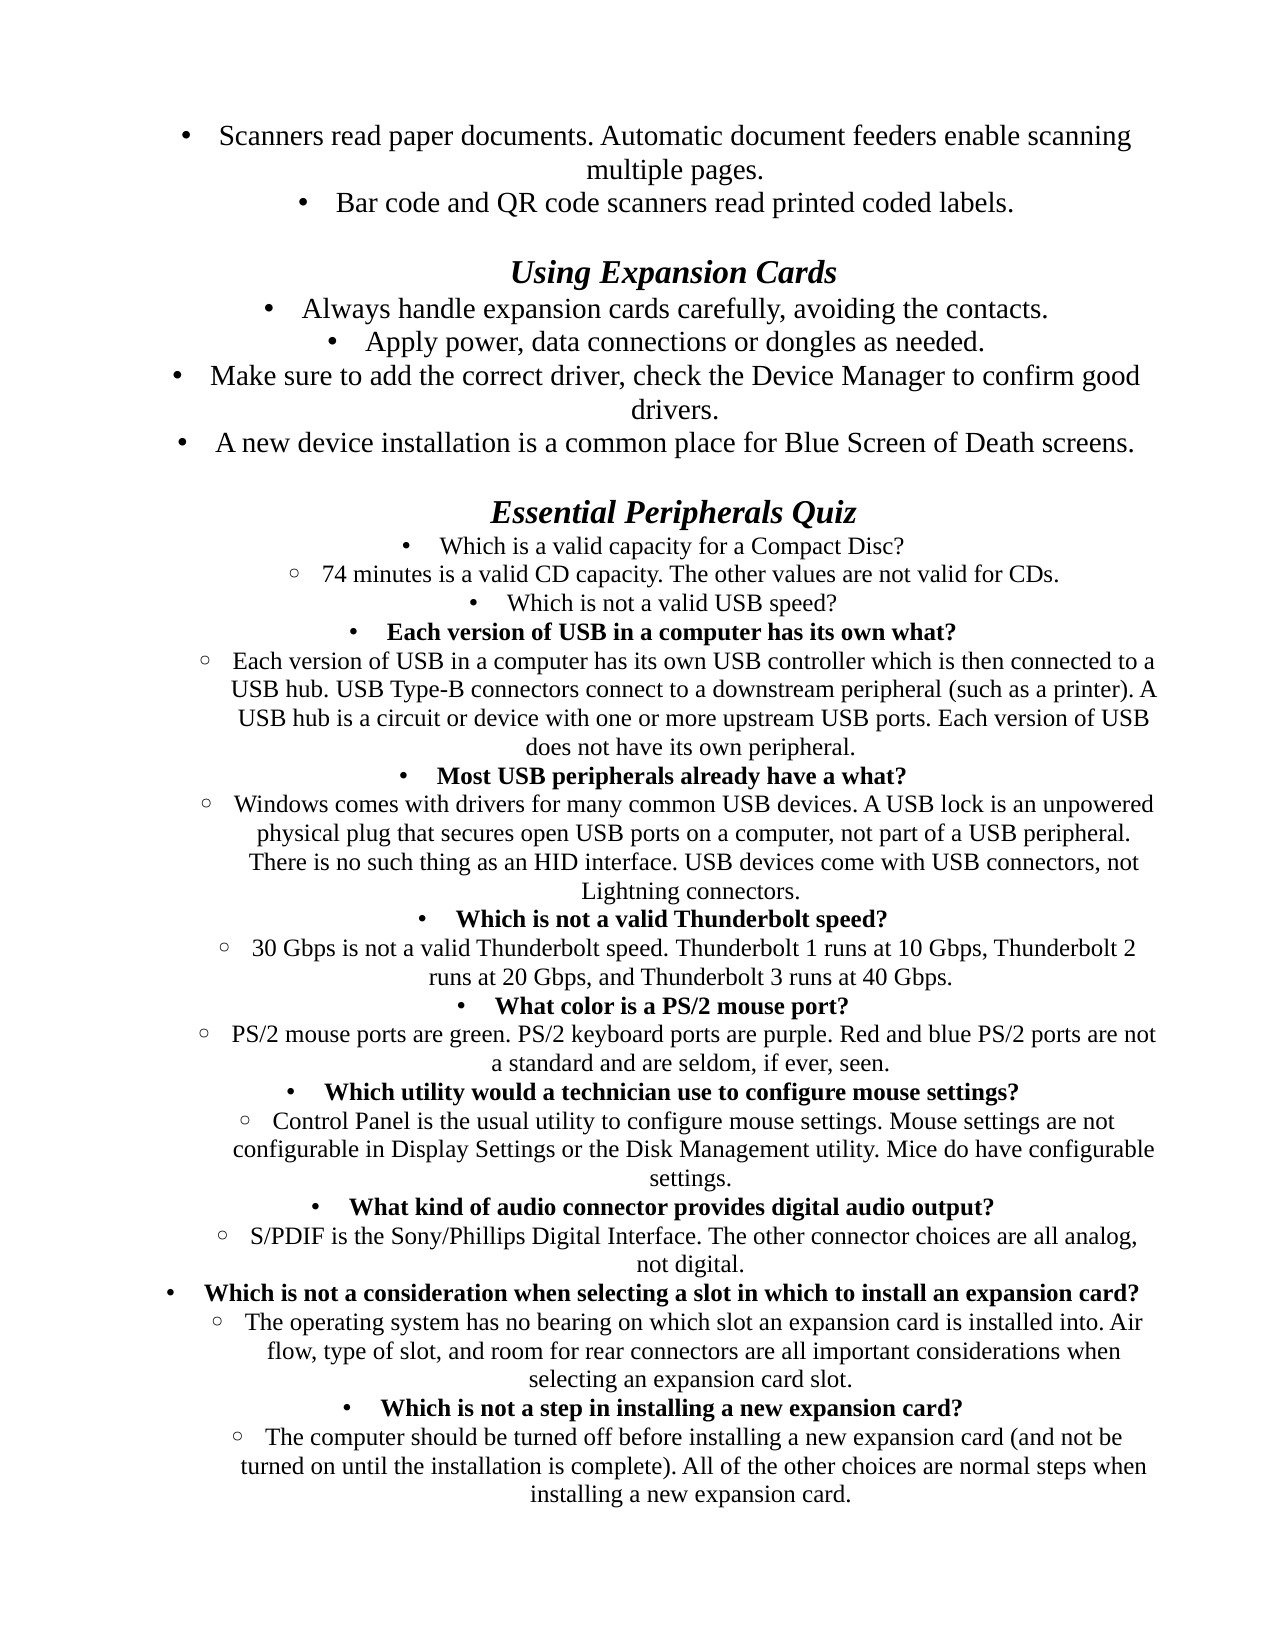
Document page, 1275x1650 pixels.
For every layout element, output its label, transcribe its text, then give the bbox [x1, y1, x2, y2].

list Most USB peripherals already have a what? [156, 761, 1157, 789]
list Which is not a consideration when selecting a slot in which to install an expansion card? [156, 1278, 1157, 1307]
list 74 minutes is a valid CD capacity. The other values are not valid for CDs. [193, 559, 1157, 588]
list A new device installation is a common place for Blue Screen of Death screens. [156, 425, 1157, 459]
list Essential Peripherals Quiz [156, 492, 1157, 531]
list Each version of USB in a computer has its own USB controller which is then connected to a USB hub. USB Type-B connectors connect to a downstream peripheral (such as a printer). A USB hub is a circuit or device with one or more upstream USB ports. Each version of USB does not have its own peripheral. [193, 646, 1157, 761]
list Each version of USB in a computer has its own what? [156, 617, 1157, 646]
list PS/2 mouse ports are green. PS/2 keyboard ports are purple. Red and blue PS/2 ports are not a standard and are seldom, if ever, seen. [193, 1019, 1157, 1077]
list The operating system has no bearing on which slot an expansion card is installed into. Air flow, type of slot, and room for rear connectors are all important considerations when selecting an expansion card slot. [193, 1307, 1157, 1393]
list Bar code and QR code scanners read printed coded labels. [156, 185, 1157, 219]
list Which is a valid capacity for a Compact Disc? [156, 531, 1157, 559]
list Apply power, data connections or dongles as needed. [156, 324, 1157, 358]
list Make sure to add the correct driver, check the Device Manager to confirm good drivers. [156, 358, 1157, 425]
list Always handle expansion cards carefully, avoiding the contacts. [156, 291, 1157, 324]
list What color is a PS/2 mouse port? [156, 991, 1157, 1019]
list Using Expansion Cards [156, 252, 1157, 291]
list Scanners read paper documents. Automatic document feeders enable scanning multiple pages. [156, 118, 1157, 185]
list Which is not a valid Thunderbolt speed? [156, 904, 1157, 933]
list What kind of audio connector provides digital audio output? [156, 1192, 1157, 1221]
list S/PDIF is the Sony/Phillips Digital Interface. The other connector choices are all analog, not digital. [193, 1221, 1157, 1278]
list The computer should be turned off before installing a new expansion card (and not be turned on until the installation is complete). All of the other choices are normal steps when installing a new expansion card. [193, 1422, 1157, 1508]
list Control Panel is the usual utility to configure mouse settings. Mouse settings are not configurable in Display Settings or the Disk Management utility. Mice do have configurable settings. [193, 1106, 1157, 1192]
list 30 Gbps is not a valid Thunderbolt speed. Thunderbolt 1 runs at 10 Gbps, Thunderbolt 2 runs at 20 Gbps, and Thunderbolt 3 runs at 40 Gbps. [193, 933, 1157, 991]
list Which is not a step in installing a new expansion card? [156, 1393, 1157, 1422]
list Which is not a valid USB speed? [156, 588, 1157, 617]
list Windows comes with drivers for many common USB devices. A USB lock is an unpowered physical plug that secures open USB ports on a computer, not part of a USB peripheral. There is no such thing as an HID interface. USB devices come with USB connectors, not Lightning connectors. [193, 789, 1157, 904]
list Which utility would a technician use to configure mouse settings? [156, 1077, 1157, 1106]
